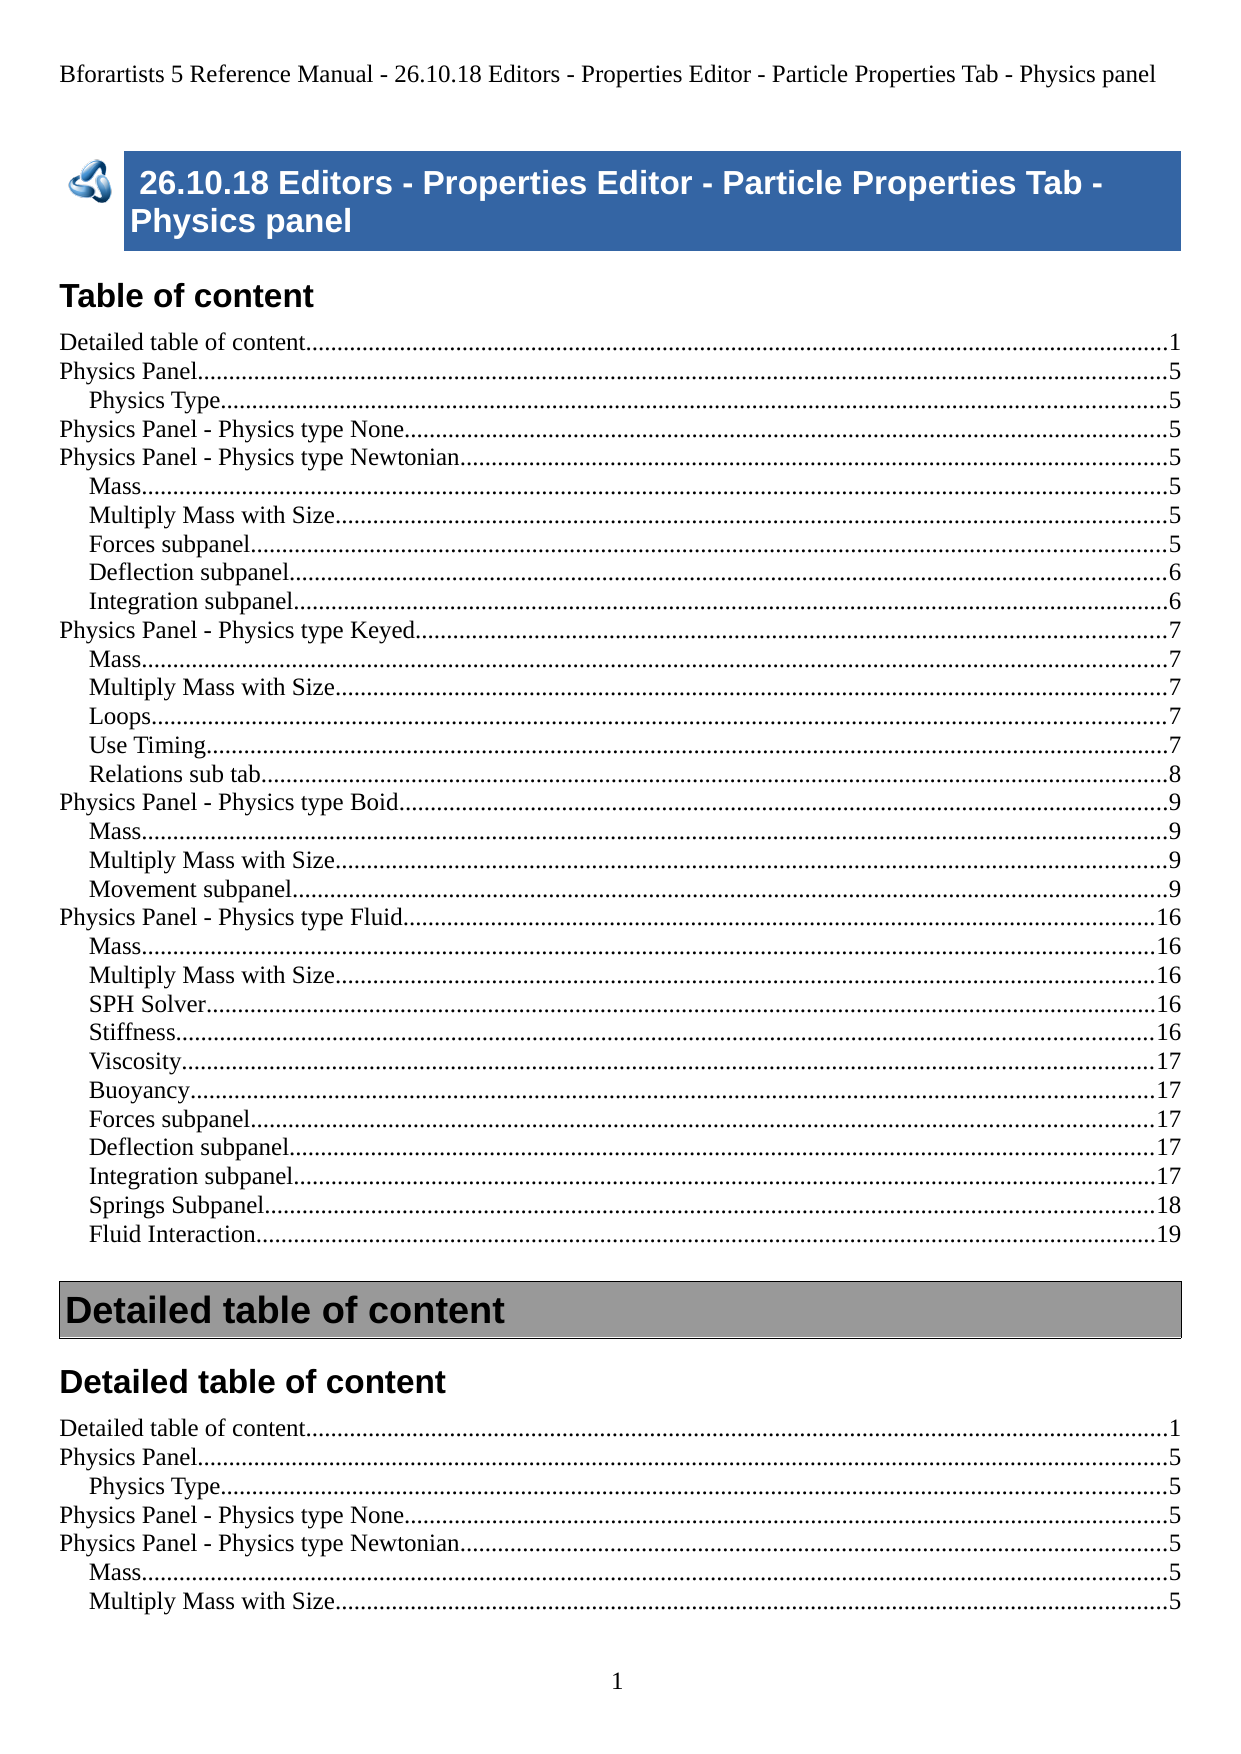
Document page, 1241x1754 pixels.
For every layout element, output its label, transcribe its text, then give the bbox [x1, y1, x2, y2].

text Loops 7 [88, 701, 1181, 730]
text Physics Panel - Physics type Fluid 16 [59, 902, 1181, 931]
text Mass 5 [88, 471, 1181, 500]
text Physics Panel - Physics type Newtonian 5 [59, 1528, 1181, 1557]
text Physics Panel - Physics type None 5 [59, 1500, 1181, 1528]
text Forces subpanel 5 [88, 529, 1181, 557]
text Physics Panel 5 [59, 1442, 1181, 1471]
text Physics Type 5 [88, 1471, 1181, 1500]
text Deflection subpanel 6 [88, 557, 1181, 586]
text Multiply Mass with Size 7 [88, 672, 1181, 701]
text Mass 16 [88, 931, 1181, 960]
text Relations sub tab 8 [88, 759, 1181, 787]
table_header Detailed table of content [60, 1282, 1181, 1337]
text Deflection subpanel 17 [88, 1132, 1181, 1161]
text Mass 9 [88, 816, 1181, 845]
text Detailed table of content 1 [59, 1413, 1181, 1442]
table_header [59, 151, 124, 251]
text Multiply Mass with Size 5 [88, 1586, 1181, 1615]
text Multiply Mass with Size 9 [88, 845, 1181, 874]
text Multiply Mass with Size 5 [88, 500, 1181, 529]
text Stiffness 16 [88, 1017, 1181, 1046]
text Physics Panel - Physics type Newtonian 5 [59, 442, 1181, 471]
text Viscosity 17 [88, 1046, 1181, 1075]
subtitle Table of content [59, 276, 1181, 315]
text Physics Panel - Physics type Keyed 7 [59, 615, 1181, 644]
text Physics Type 5 [88, 385, 1181, 414]
subtitle Detailed table of content [59, 1362, 1181, 1401]
text Forces subpanel 17 [88, 1104, 1181, 1132]
text Use Timing 7 [88, 730, 1181, 759]
table_header 26.10.18 Editors - Properties Editor - Particle Properties Tab - Physics panel [124, 151, 1181, 251]
text Multiply Mass with Size 16 [88, 960, 1181, 989]
text Physics Panel 5 [59, 356, 1181, 385]
text Integration subpanel 17 [88, 1161, 1181, 1190]
text Physics Panel - Physics type Boid 9 [59, 787, 1181, 816]
text Integration subpanel 6 [88, 586, 1181, 615]
text Physics Panel - Physics type None 5 [59, 414, 1181, 442]
picture [65, 156, 114, 206]
text Fluid Interaction 19 [88, 1219, 1181, 1247]
text Mass 7 [88, 644, 1181, 672]
text Springs Subpanel 18 [88, 1190, 1181, 1219]
text Movement subpanel 9 [88, 874, 1181, 902]
text Detailed table of content 1 [59, 327, 1181, 356]
text Mass 5 [88, 1557, 1181, 1586]
text SPH Solver 16 [88, 989, 1181, 1017]
text Buoyancy 17 [88, 1075, 1181, 1104]
